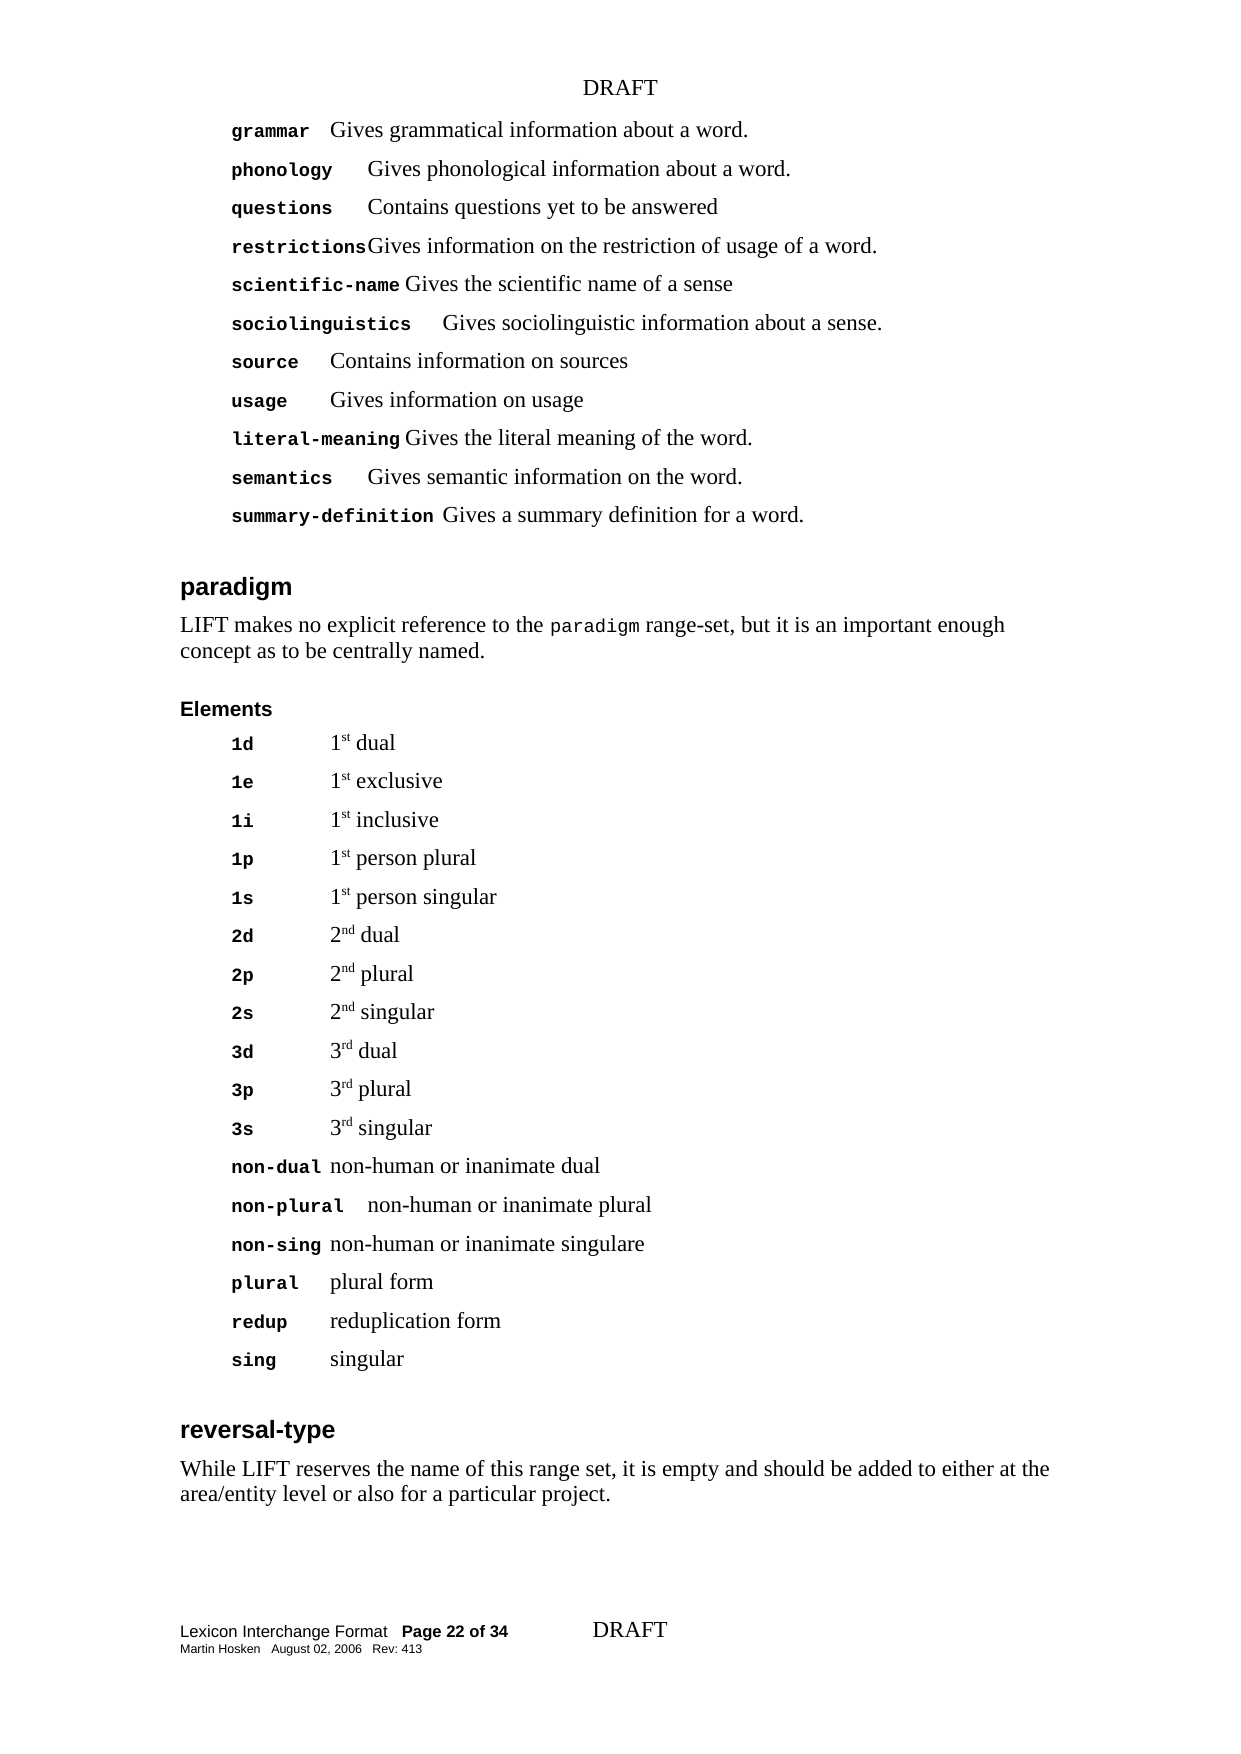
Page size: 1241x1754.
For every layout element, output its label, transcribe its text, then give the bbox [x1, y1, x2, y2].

text 1d 1st dual [231, 729, 1061, 756]
text 3p 3rd plural [231, 1076, 1061, 1102]
text 1i 1st inclusive [231, 807, 1061, 833]
text semantics Gives semantic information on the word. [231, 464, 1061, 490]
subtitle Elements [180, 697, 1061, 721]
text 2p 2nd plural [231, 961, 1061, 987]
text phonology Gives phonological information about a word. [231, 156, 1061, 182]
text restrictions Gives information on the restriction of usage of a word. [231, 233, 1061, 259]
text non-sing non-human or inanimate singulare [231, 1231, 1061, 1257]
text sociolinguistics Gives sociolinguistic information about a sense. [231, 310, 1061, 336]
text scientific-name Gives the scientific name of a sense [231, 271, 1061, 297]
text LIFT makes no explicit reference to the paradigm range-set, but it is an important enough concept as to be centrally named. [180, 612, 1061, 664]
text 1s 1st person singular [231, 884, 1061, 910]
text sing singular [231, 1346, 1061, 1372]
text redup reduplication form [231, 1308, 1061, 1334]
subtitle paradigm [180, 572, 1061, 600]
text While LIFT reserves the name of this range set, it is empty and should be added to either at the area/entity level or also for a particular project. [180, 1456, 1061, 1507]
text literal-meaning Gives the literal meaning of the word. [231, 425, 1061, 451]
text 3s 3rd singular [231, 1115, 1061, 1141]
text 1p 1st person plural [231, 845, 1061, 871]
text questions Contains questions yet to be answered [231, 194, 1061, 220]
text grammar Gives grammatical information about a word. [231, 117, 1061, 143]
text usage Gives information on usage [231, 387, 1061, 413]
text non-dual non-human or inanimate dual [231, 1153, 1061, 1179]
text 2s 2nd singular [231, 999, 1061, 1025]
text source Contains information on sources [231, 348, 1061, 374]
text plural plural form [231, 1269, 1061, 1295]
text non-plural non-human or inanimate plural [231, 1192, 1061, 1218]
text 1e 1st exclusive [231, 768, 1061, 794]
subtitle reversal-type [180, 1416, 1061, 1444]
text 3d 3rd dual [231, 1038, 1061, 1064]
text summary-definition Gives a summary definition for a word. [231, 502, 1061, 528]
text 2d 2nd dual [231, 922, 1061, 948]
